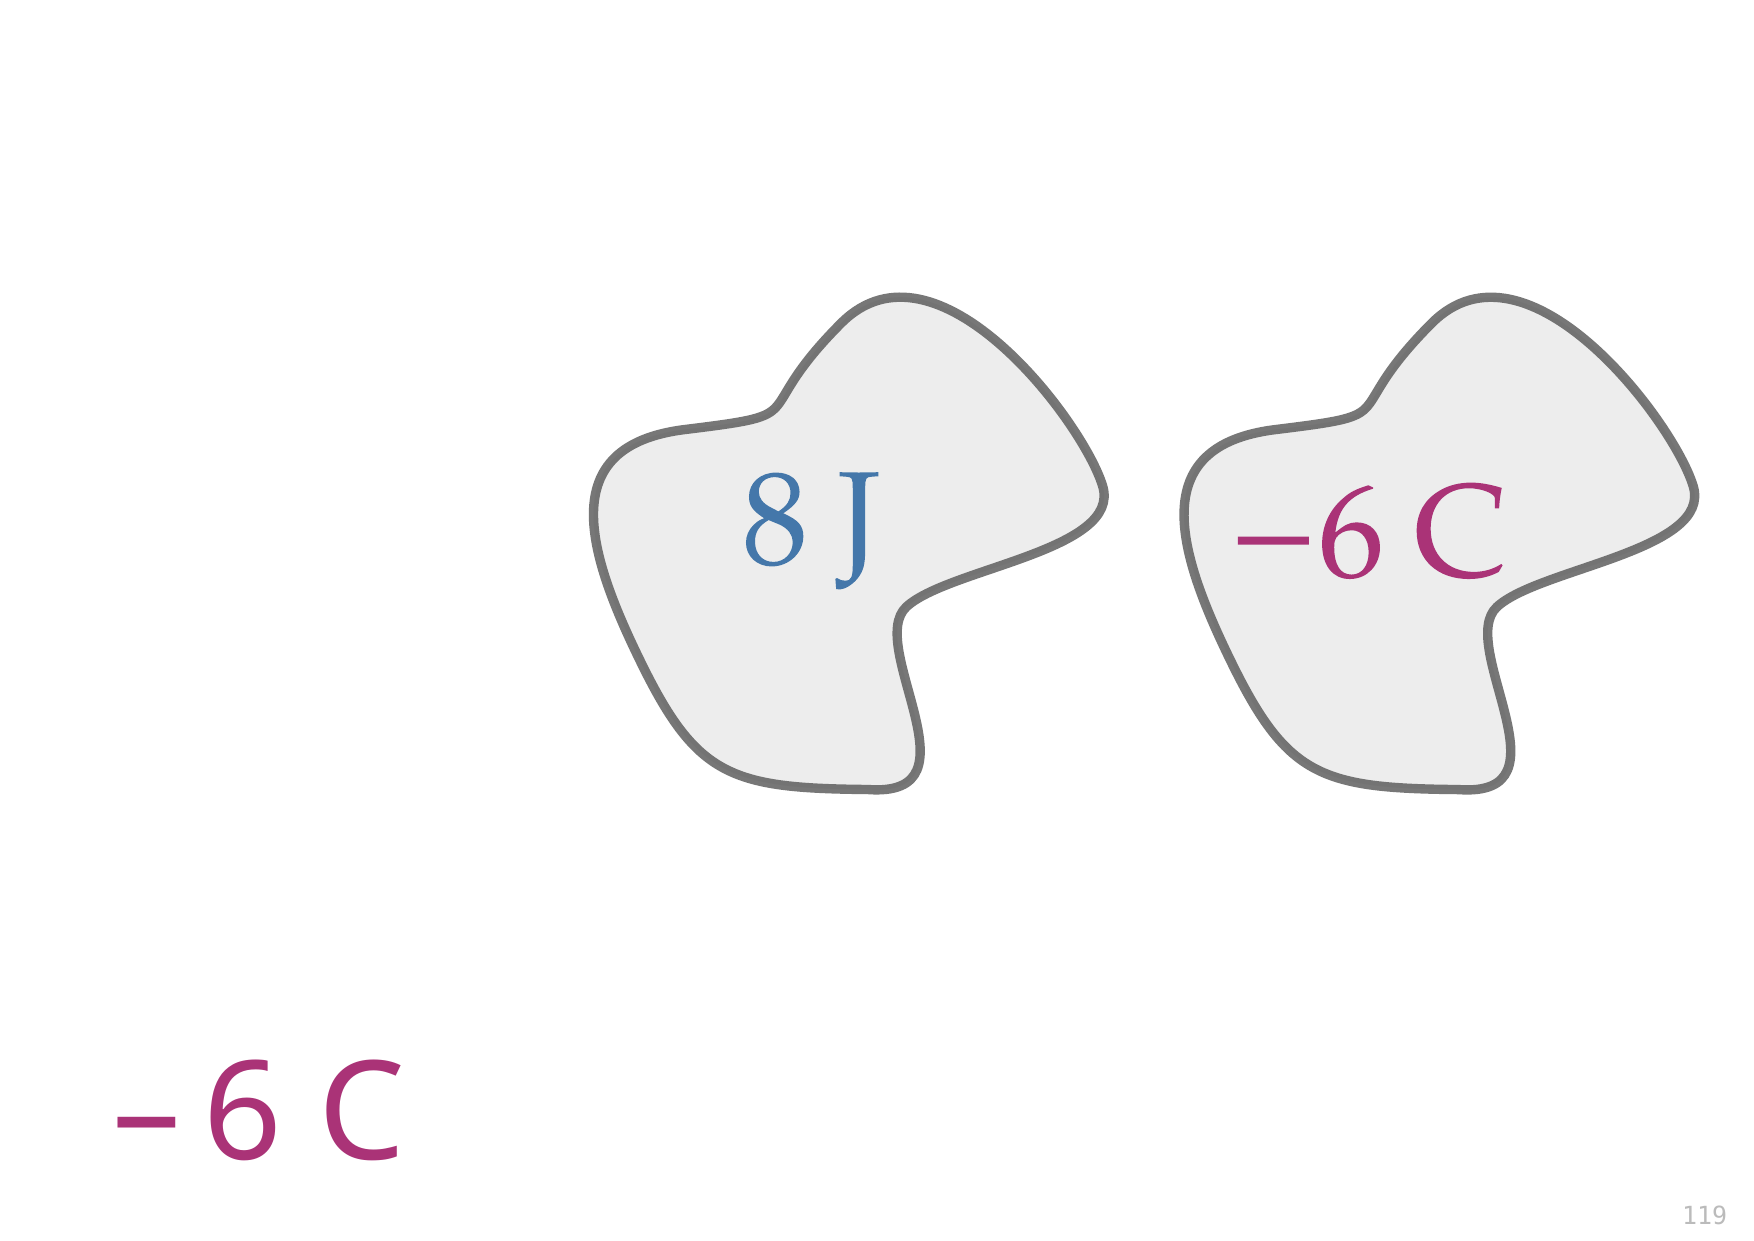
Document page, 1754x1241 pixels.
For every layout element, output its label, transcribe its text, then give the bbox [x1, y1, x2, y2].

text_box [1184, 297, 1695, 790]
text_box [593, 297, 1105, 790]
text_box – 6 C [97, 986, 414, 1153]
